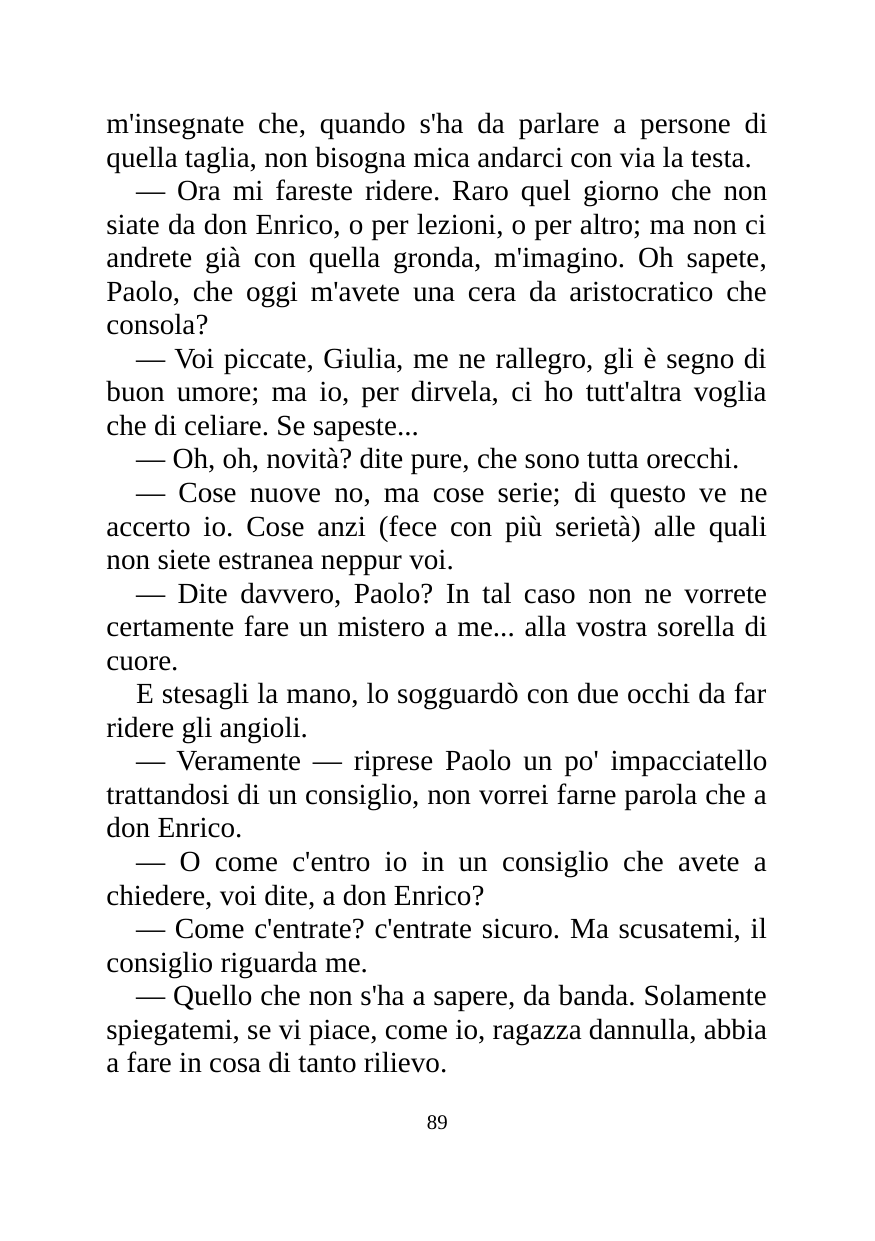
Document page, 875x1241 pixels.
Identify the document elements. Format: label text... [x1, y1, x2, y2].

text — Quello che non s'ha a sapere, da banda. Solamente spiegatemi, se vi piace, come io, ragazza dannulla, abbia a fare in cosa di tanto rilievo. [106, 978, 768, 1079]
text — O come c'entro io in un consiglio che avete a chiedere, voi dite, a don Enrico? [106, 844, 768, 911]
text — Voi piccate, Giulia, me ne rallegro, gli è segno di buon umore; ma io, per dirvela, ci ho tutt'altra voglia che di celiare. Se sapeste... [106, 341, 768, 442]
text — Oh, oh, novità? dite pure, che sono tutta orecchi. [106, 442, 768, 475]
text — Come c'entrate? c'entrate sicuro. Ma scusatemi, il consiglio riguarda me. [106, 911, 768, 978]
text — Veramente — riprese Paolo un po' impacciatello trattandosi di un consiglio, non vorrei farne parola che a don Enrico. [106, 743, 768, 844]
text — Cose nuove no, ma cose serie; di questo ve ne accerto io. Cose anzi (fece con più serietà) alle quali non siete estranea neppur voi. [106, 475, 768, 576]
text — Dite davvero, Paolo? In tal caso non ne vorrete certamente fare un mistero a me... alla vostra sorella di cuore. [106, 576, 768, 676]
text m'insegnate che, quando s'ha da parlare a persone di quella taglia, non bisogna mica andarci con via la testa. [106, 106, 768, 173]
text — Ora mi fareste ridere. Raro quel giorno che non siate da don Enrico, o per lezioni, o per altro; ma non ci andrete già con quella gronda, m'imagino. Oh sapete, Paolo, che oggi m'avete una cera da aristocratico che consola? [106, 173, 768, 341]
text E stesagli la mano, lo sogguardò con due occhi da far ridere gli angioli. [106, 676, 768, 743]
